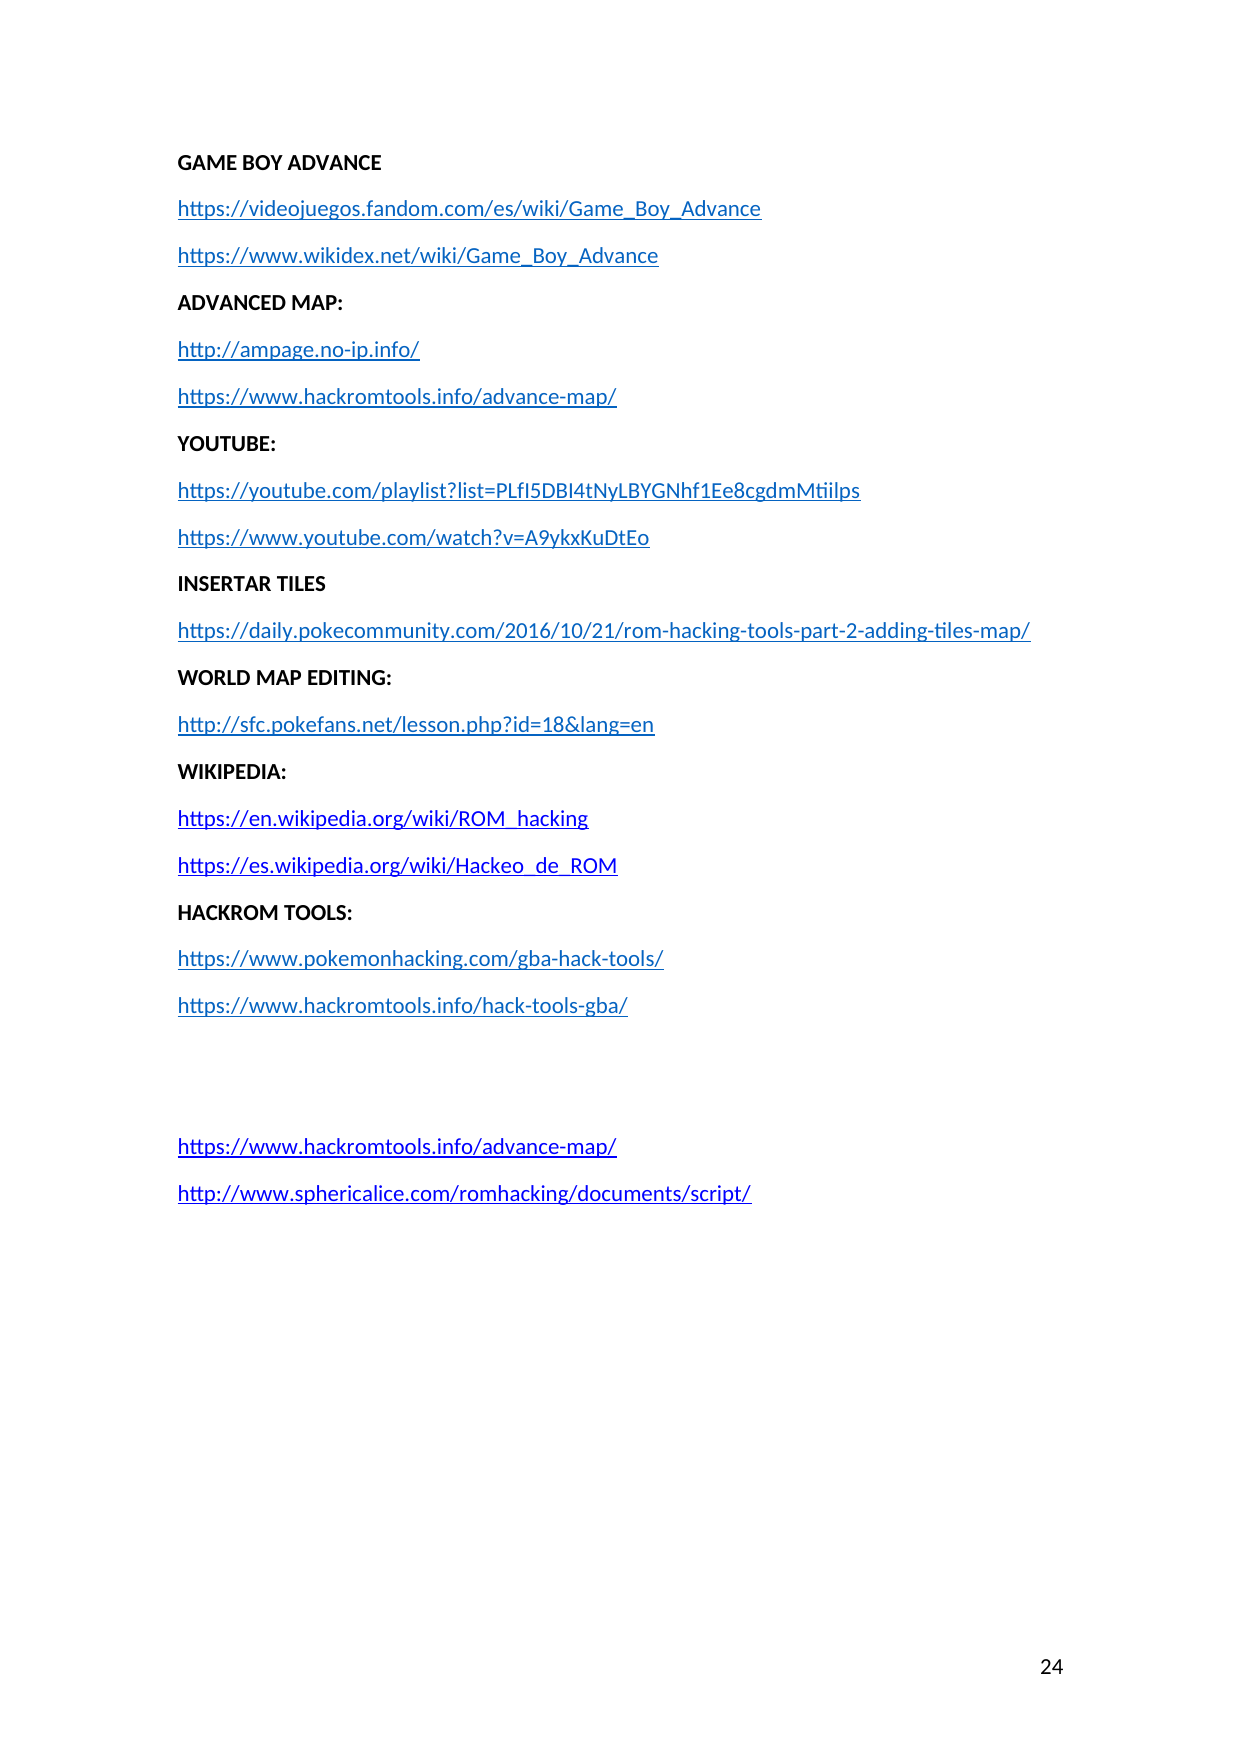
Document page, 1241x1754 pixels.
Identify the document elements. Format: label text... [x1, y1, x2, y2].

text https://www.hackromtools.info/advance-map/ [177, 382, 1063, 410]
text WIKIPEDIA: [177, 757, 1063, 785]
text https://www.youtube.com/watch?v=A9ykxKuDtEo [177, 523, 1063, 551]
text https://es.wikipedia.org/wiki/Hackeo_de_ROM [177, 851, 1063, 879]
text https://www.pokemonhacking.com/gba-hack-tools/ [177, 944, 1063, 972]
text GAME BOY ADVANCE [177, 148, 1063, 176]
text https://www.hackromtools.info/advance-map/ [177, 1132, 1063, 1160]
text INSERTAR TILES [177, 569, 1063, 597]
text https://daily.pokecommunity.com/2016/10/21/rom-hacking-tools-part-2-adding-tiles-map/ [177, 616, 1063, 644]
text HACKROM TOOLS: [177, 898, 1063, 926]
text https://en.wikipedia.org/wiki/ROM_hacking [177, 804, 1063, 832]
text https://youtube.com/playlist?list=PLfI5DBI4tNyLBYGNhf1Ee8cgdmMtiilps [177, 476, 1063, 504]
text https://www.wikidex.net/wiki/Game_Boy_Advance [177, 241, 1063, 269]
text WORLD MAP EDITING: [177, 663, 1063, 691]
text YOUTUBE: [177, 429, 1063, 457]
text https://videojuegos.fandom.com/es/wiki/Game_Boy_Advance [177, 194, 1063, 222]
text http://sfc.pokefans.net/lesson.php?id=18&lang=en [177, 710, 1063, 738]
text http://www.sphericalice.com/romhacking/documents/script/ [177, 1179, 1063, 1207]
text http://ampage.no-ip.info/ [177, 335, 1063, 363]
text ADVANCED MAP: [177, 288, 1063, 316]
text https://www.hackromtools.info/hack-tools-gba/ [177, 991, 1063, 1019]
